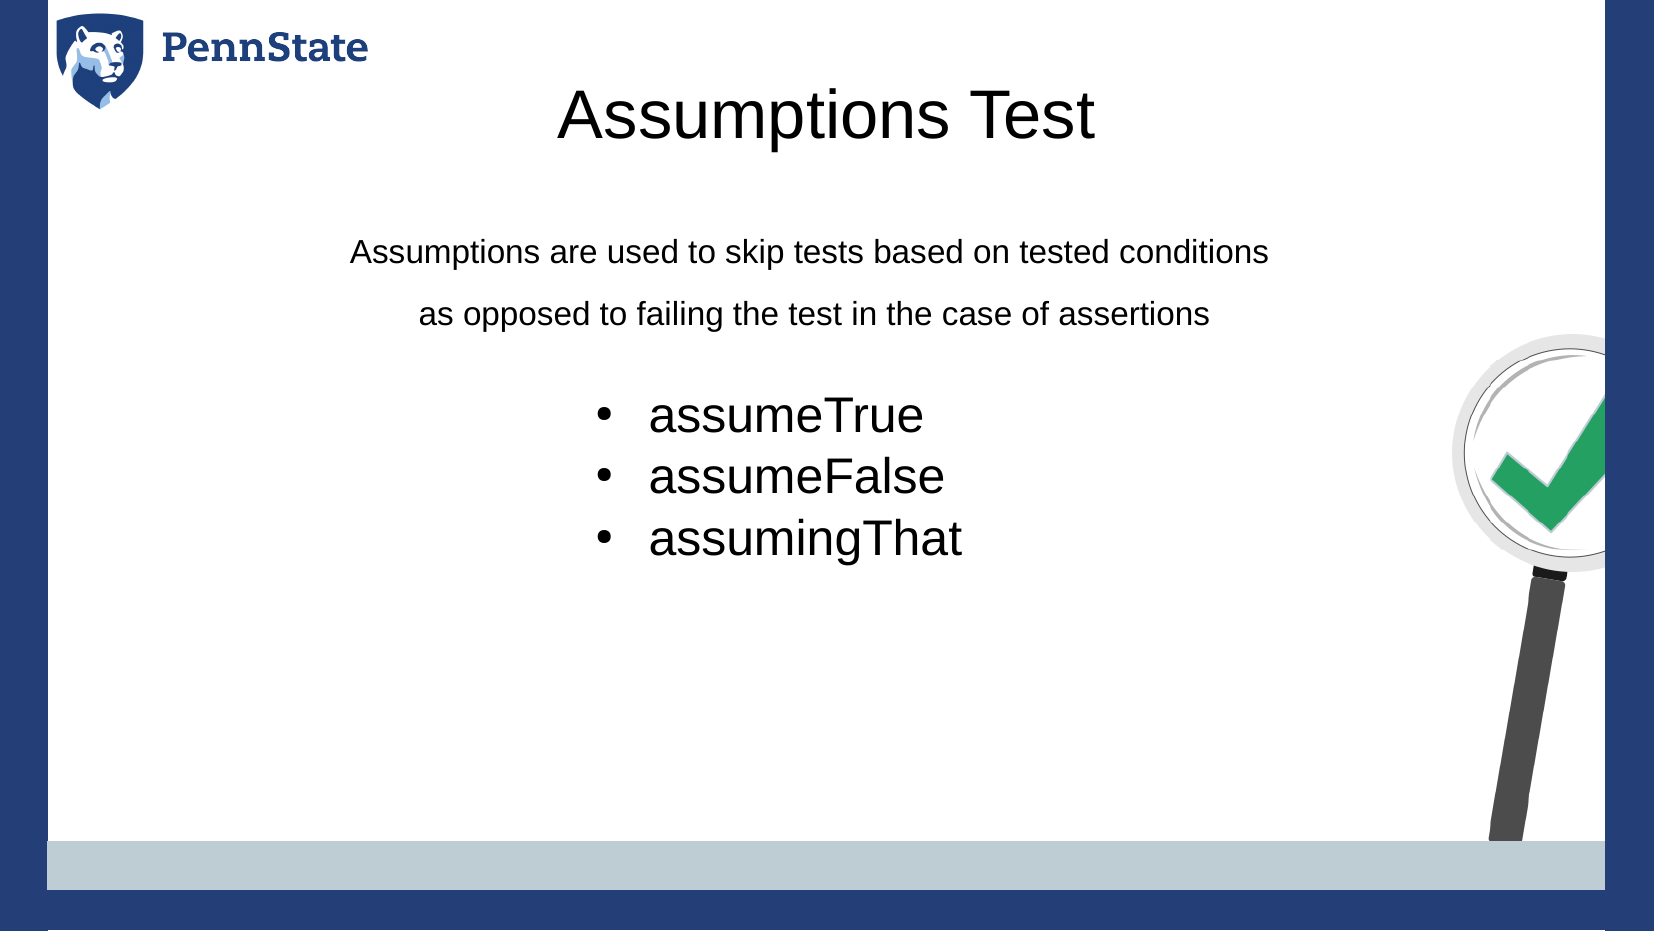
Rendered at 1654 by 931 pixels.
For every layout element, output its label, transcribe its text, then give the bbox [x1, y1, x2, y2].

list assumeTrue assumeFalse assumingThat [577, 386, 1051, 601]
text_box Assumptions are used to skip tests based on tested conditions as opposed to failing the test in the case of assertions [294, 226, 1336, 340]
picture [48, 0, 411, 152]
title Assumptions Test [82, 37, 1571, 193]
picture [1452, 334, 1605, 841]
